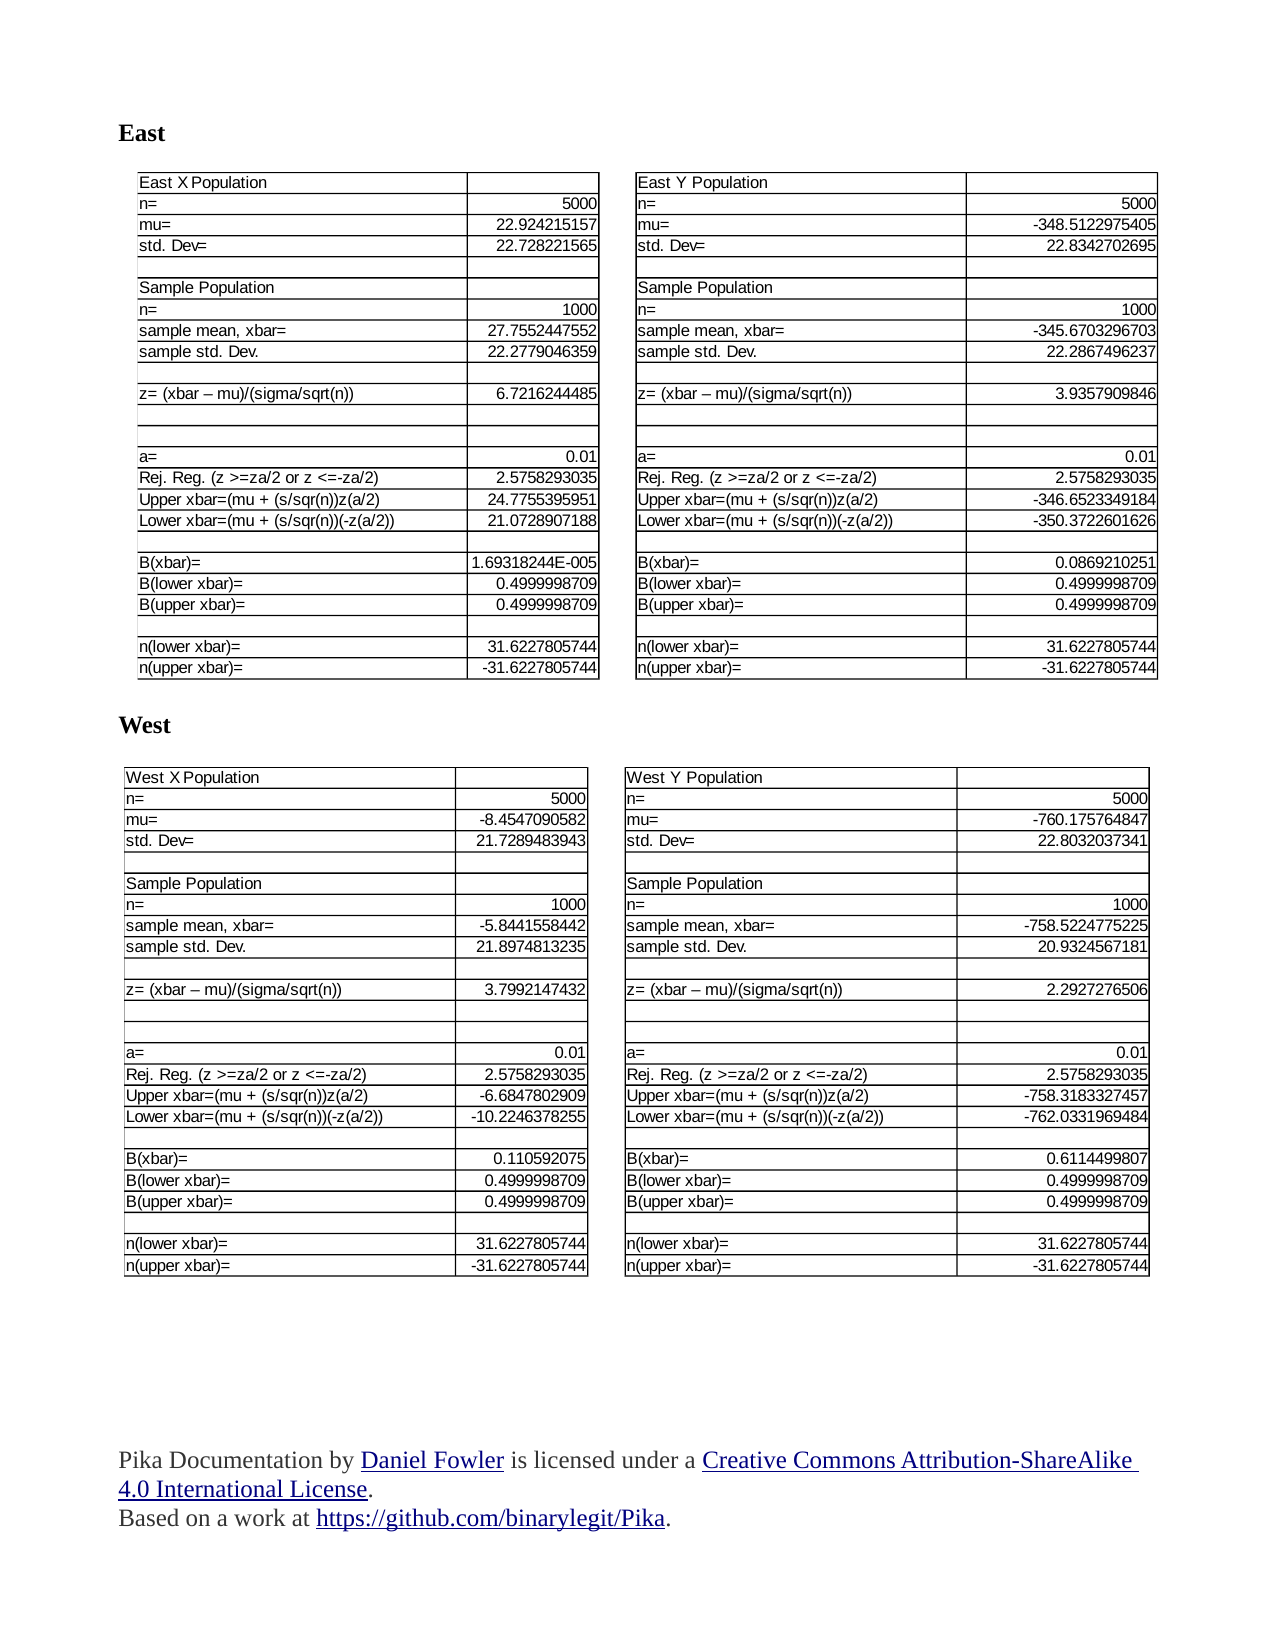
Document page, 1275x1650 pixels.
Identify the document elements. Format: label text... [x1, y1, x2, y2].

text East [118, 118, 1157, 147]
text West [118, 710, 1157, 738]
